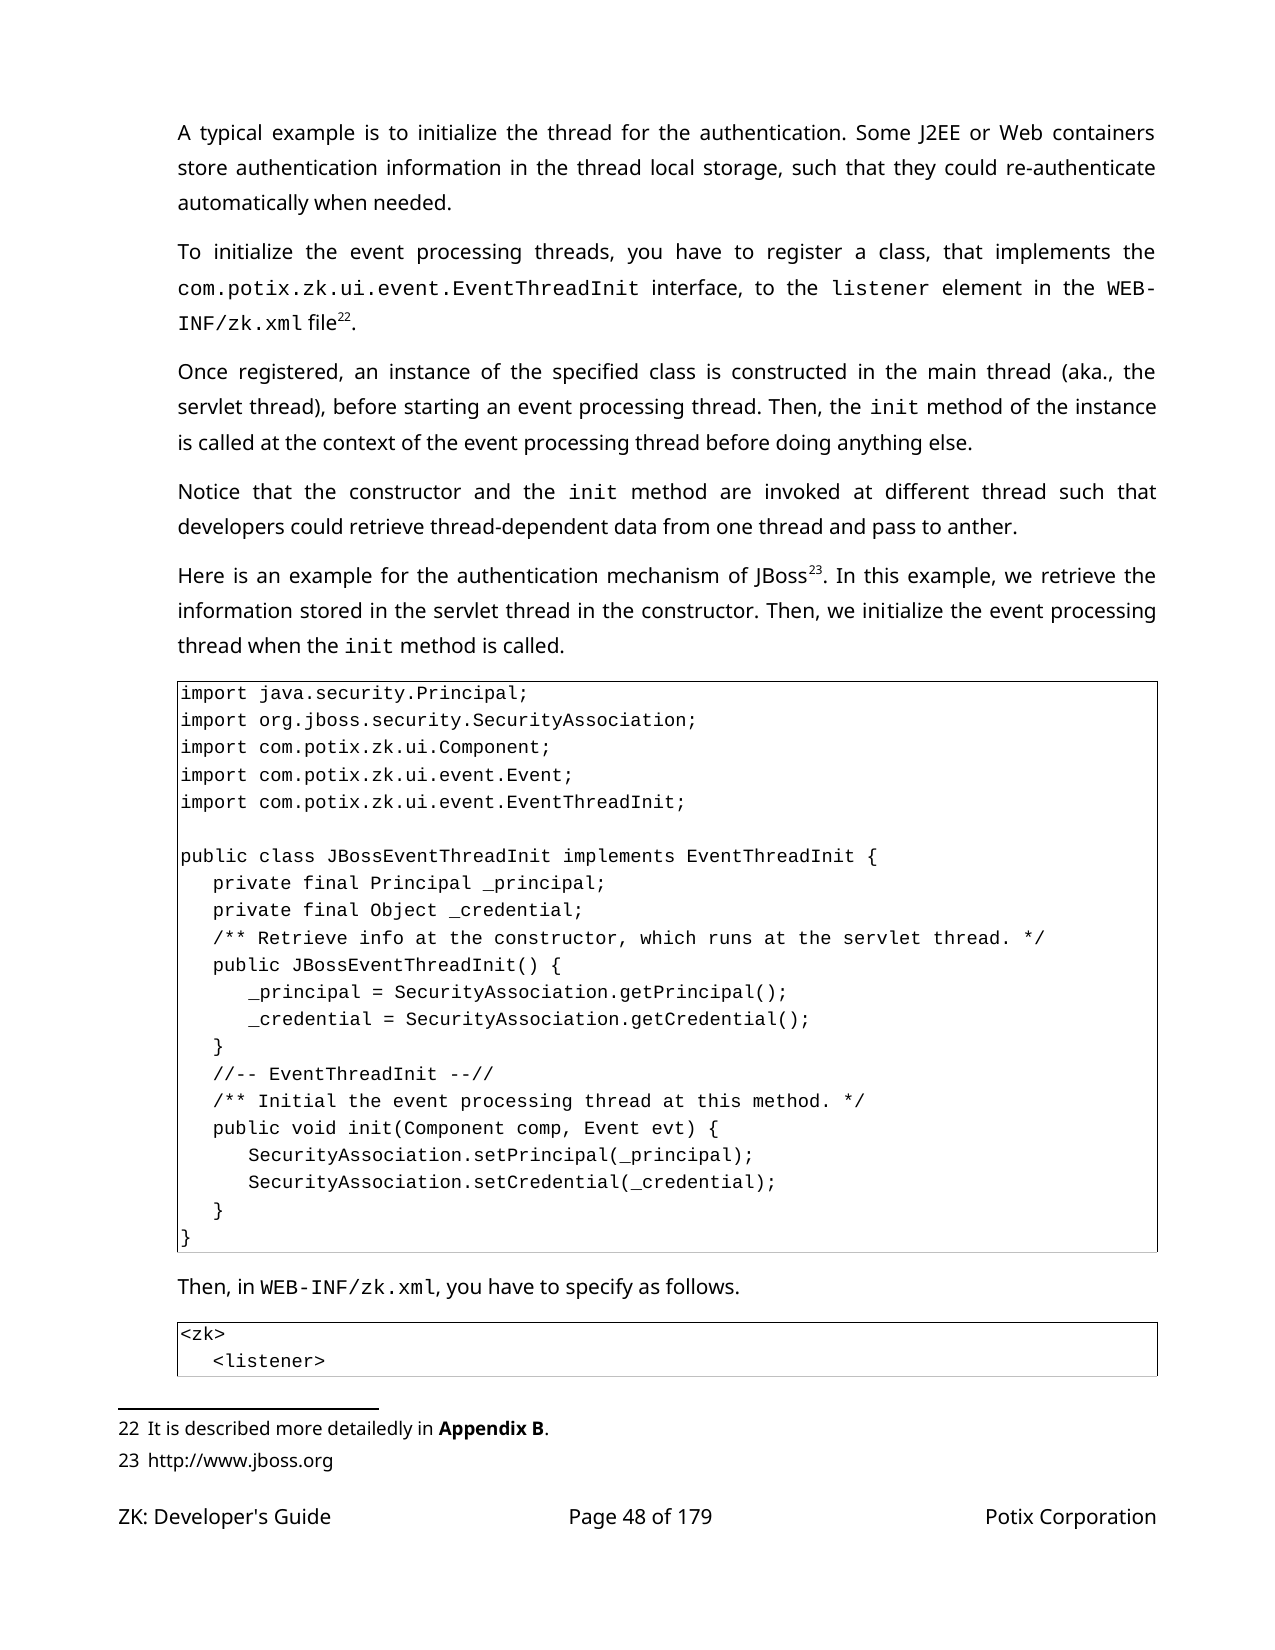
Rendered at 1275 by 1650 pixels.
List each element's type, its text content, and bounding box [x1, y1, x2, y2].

text //-- EventThreadInit --// [178, 1061, 1157, 1086]
text /** Retrieve info at the constructor, which runs at the servlet thread. */ [178, 926, 1157, 950]
text } [178, 1197, 1157, 1222]
text A typical example is to initialize the thread for the authentication. Some J2EE or Web containers store authentication information in the thread local storage, such that they could re-authenticate automatically when needed. [177, 118, 1157, 217]
text _principal = SecurityAssociation.getPrincipal(); [178, 980, 1157, 1004]
text private final Object _credential; [178, 898, 1157, 923]
text Here is an example for the authentication mechanism of JBoss. In this example, we retrieve the information stored in the servlet thread in the constructor. Then, we initialize the event processing thread when the init method is called. [177, 561, 1157, 660]
text <zk> [178, 1323, 1157, 1346]
text _credential = SecurityAssociation.getCredential(); [178, 1007, 1157, 1031]
text http://www.jboss.org [118, 1447, 1157, 1473]
text public void init(Component comp, Event evt) { [178, 1116, 1157, 1140]
text Notice that the constructor and the init method are invoked at different thread such that developers could retrieve thread-dependent data from one thread and pass to anther. [177, 477, 1157, 541]
text SecurityAssociation.setCredential(_credential); [178, 1170, 1157, 1194]
text import org.jboss.security.SecurityAssociation; [178, 708, 1157, 732]
text It is described more detailedly in Appendix B. [118, 1416, 1157, 1441]
text import com.potix.zk.ui.event.EventThreadInit; [178, 789, 1157, 814]
text Once registered, an instance of the specified class is constructed in the main thread (aka., the servlet thread), before starting an event processing thread. Then, the init method of the instance is called at the context of the event processing thread before doing anything else. [177, 357, 1157, 456]
text } [178, 1034, 1157, 1058]
text public class JBossEventThreadInit implements EventThreadInit { [178, 844, 1157, 868]
text import java.security.Principal; [178, 682, 1157, 705]
text import com.potix.zk.ui.event.Event; [178, 762, 1157, 787]
text SecurityAssociation.setPrincipal(_principal); [178, 1143, 1157, 1167]
text import com.potix.zk.ui.Component; [178, 735, 1157, 759]
text Then, in WEB-INF/zk.xml, you have to specify as follows. [177, 1272, 1157, 1301]
text } [178, 1224, 1157, 1252]
text public JBossEventThreadInit() { [178, 953, 1157, 977]
text To initialize the event processing threads, you have to register a class, that implements the com.potix.zk.ui.event.EventThreadInit interface, to the listener element in the WEB-INF/zk.xml file. [177, 237, 1157, 337]
text /** Initial the event processing thread at this method. */ [178, 1089, 1157, 1113]
text private final Principal _principal; [178, 871, 1157, 895]
text <listener> [178, 1349, 1157, 1376]
